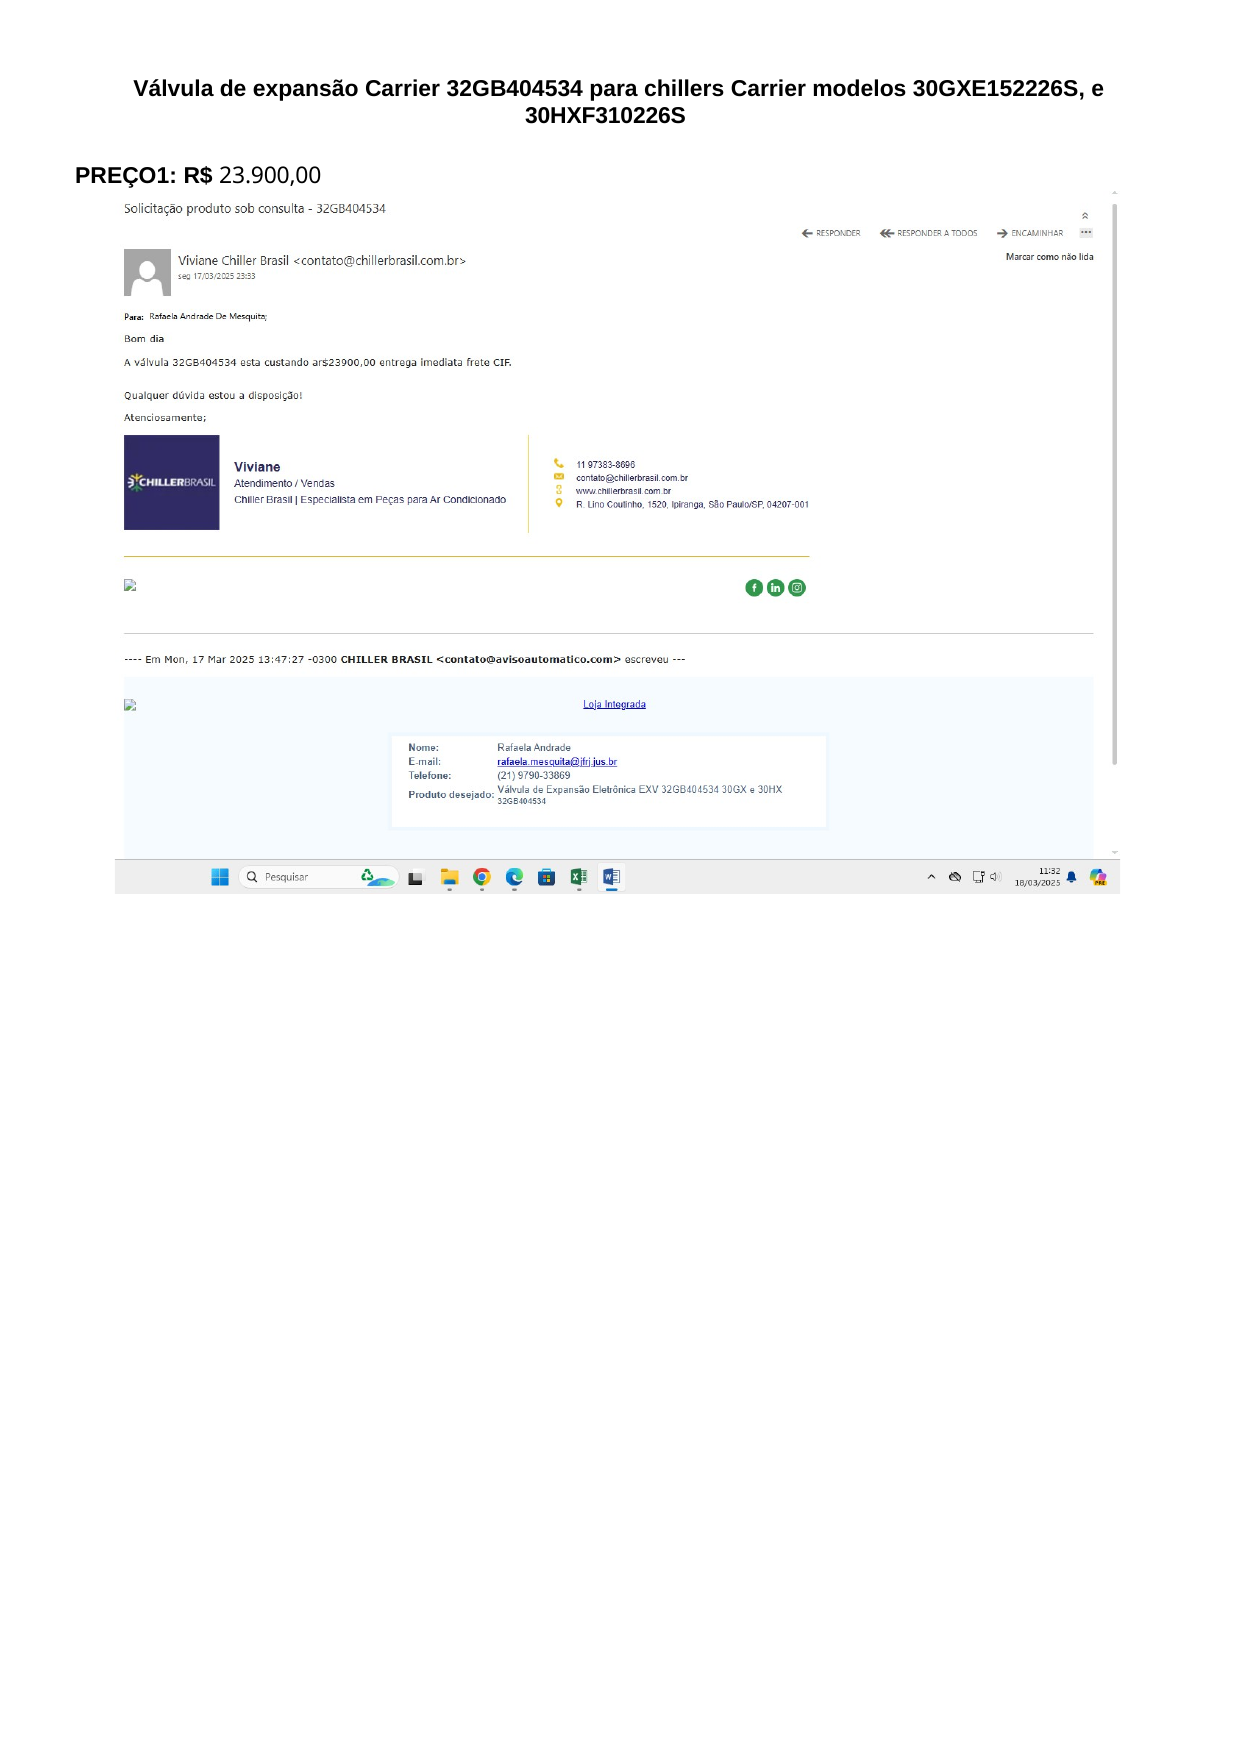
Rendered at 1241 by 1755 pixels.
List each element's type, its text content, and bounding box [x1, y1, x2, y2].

text PREÇO1: R$ 23.900,00 [75, 159, 1137, 190]
subtitle 30HXF310226S [74, 102, 1137, 128]
